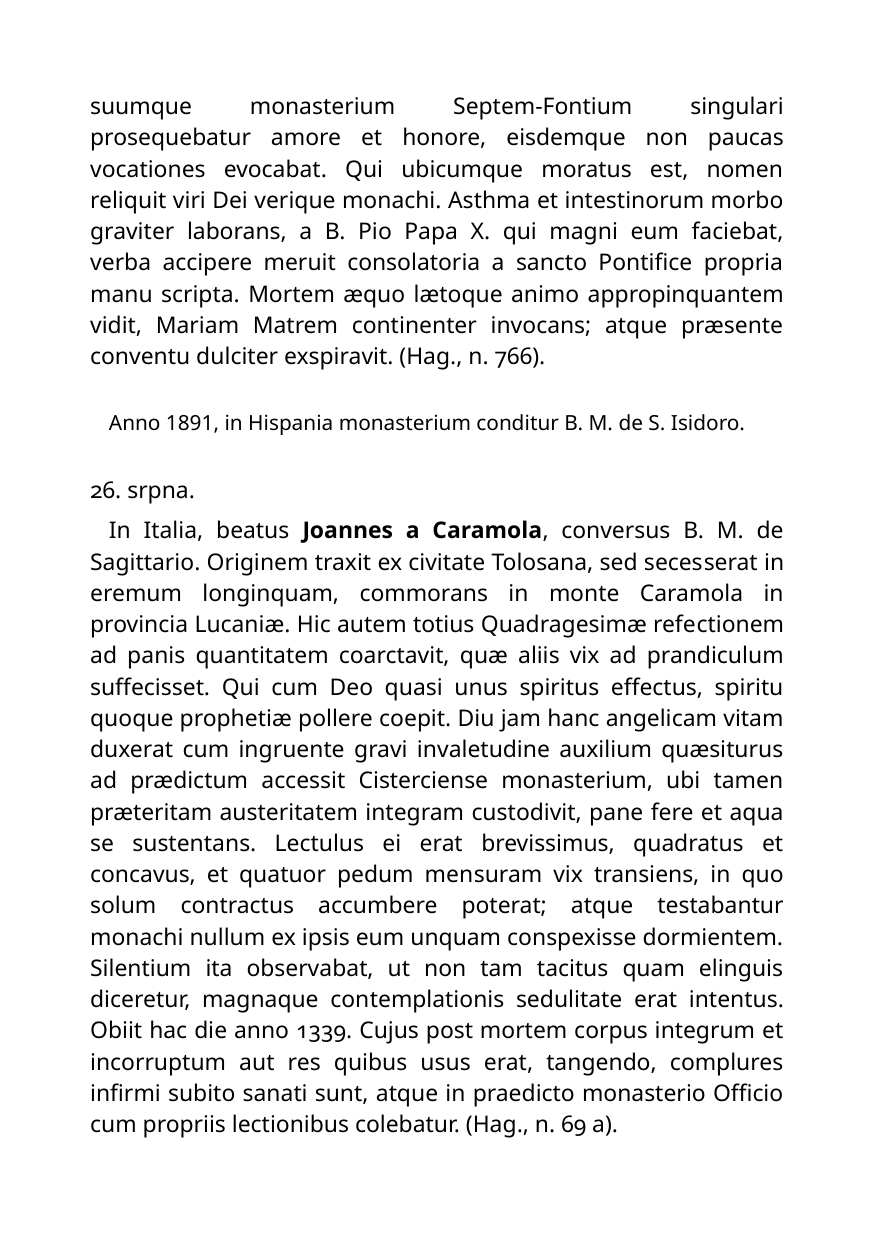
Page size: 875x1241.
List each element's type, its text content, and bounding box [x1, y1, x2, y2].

text 26. srpna. [90, 474, 784, 506]
text In Italia, beatus Joannes a Caramola, conversus B. M. de Sagittario. Originem traxit ex civitate Tolosana, sed seces­serat in eremum longinquam, commorans in monte Caramola in provincia Lucaniæ. Hic autem totius Quadragesimæ refe­ctionem ad panis quantitatem coarctavit, quæ aliis vix ad prandiculum suffecisset. Qui cum Deo quasi unus spiritus effectus, spiritu quoque prophetiæ pollere coepit. Diu jam hanc angelicam vitam duxerat cum ingruente gravi invaletudine auxilium quæsiturus ad prædictum accessit Cisterciense monasterium, ubi tamen præteritam austeritatem integram custodivit, pane fere et aqua se sustentans. Lectulus ei erat brevissimus, quadratus et concavus, et quatuor pedum men­suram vix transiens, in quo solum contractus accumbere poterat; atque testabantur monachi nullum ex ipsis eum unquam conspexisse dormientem. Silentium ita observabat, ut non tam tacitus quam elinguis diceretur, magnaque con­templationis sedulitate erat intentus. Obiit hac die anno 1339. Cujus post mortem corpus integrum et incorruptum aut res quibus usus erat, tangendo, complures infirmi subito sanati sunt, atque in praedicto monasterio Officio cum propriis lectionibus colebatur. (Hag., n. 69 a). [90, 514, 784, 1139]
text Anno 1891, in Hispania monasterium conditur B. M. de S. Isidoro. [90, 408, 784, 437]
text suumque monasterium Septem-Fontium singulari prosequebatur amore et honore, eisdemque non paucas vocationes evocabat. Qui ubicumque moratus est, nomen reliquit viri Dei verique monachi. Asthma et intestinorum morbo graviter laborans, a B. Pio Papa X. qui magni eum faciebat, verba accipere meruit consolatoria a sancto Pontifice propria manu scripta. Mortem æquo lætoque animo appropinquantem vidit, Mariam Matrem continenter invocans; atque præsente conventu dul­citer exspiravit. (Hag., n. 766). [90, 90, 784, 371]
